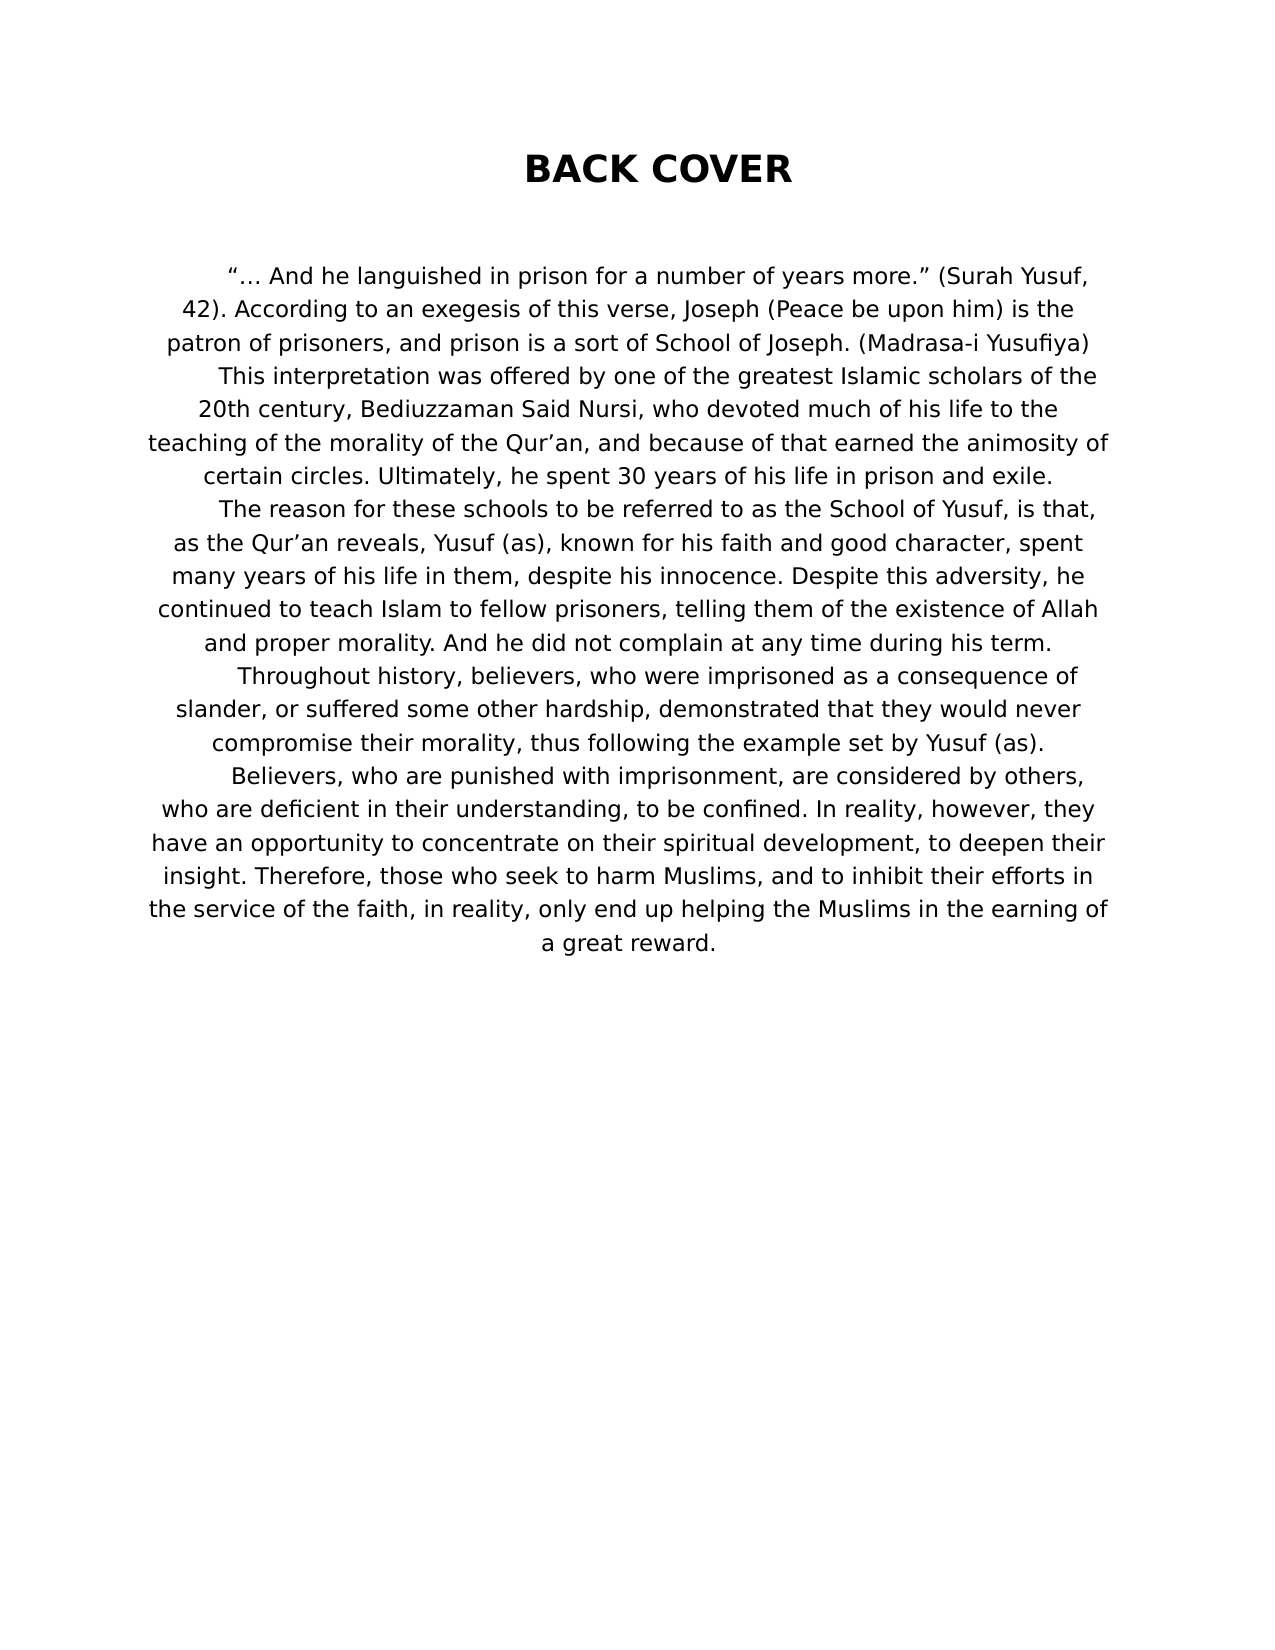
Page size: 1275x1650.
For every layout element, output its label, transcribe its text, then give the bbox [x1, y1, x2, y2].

text Throughout history, believers, who were imprisoned as a consequence of slander, or suffered some other hardship, demonstrated that they would never compromise their morality, thus following the example set by Yusuf (as). [148, 658, 1110, 758]
text Believers, who are punished with imprisonment, are considered by others, who are deficient in their understanding, to be confined. In reality, however, they have an opportunity to concentrate on their spiritual development, to deepen their insight. Therefore, those who seek to harm Muslims, and to inhibit their efforts in the service of the faith, in reality, only end up helping the Muslims in the earning of a great reward. [148, 758, 1110, 958]
text The reason for these schools to be referred to as the School of Yusuf, is that, as the Qur’an reveals, Yusuf (as), known for his faith and good character, spent many years of his life in them, despite his innocence. Despite this adversity, he continued to teach Islam to fellow prisoners, telling them of the existence of Allah and proper morality. And he did not complain at any time during his term. [148, 491, 1110, 658]
text This interpretation was offered by one of the greatest Islamic scholars of the 20th century, Bediuzzaman Said Nursi, who devoted much of his life to the teaching of the morality of the Qur’an, and because of that earned the animosity of certain circles. Ultimately, he spent 30 years of his life in prison and exile. [148, 358, 1110, 491]
text “… And he languished in prison for a number of years more.” (Surah Yusuf, 42). According to an exegesis of this verse, Joseph (Peace be upon him) is the patron of prisoners, and prison is a sort of School of Joseph. (Madrasa-i Yusufiya) [148, 258, 1110, 358]
subtitle BACK COVER [148, 148, 1110, 191]
